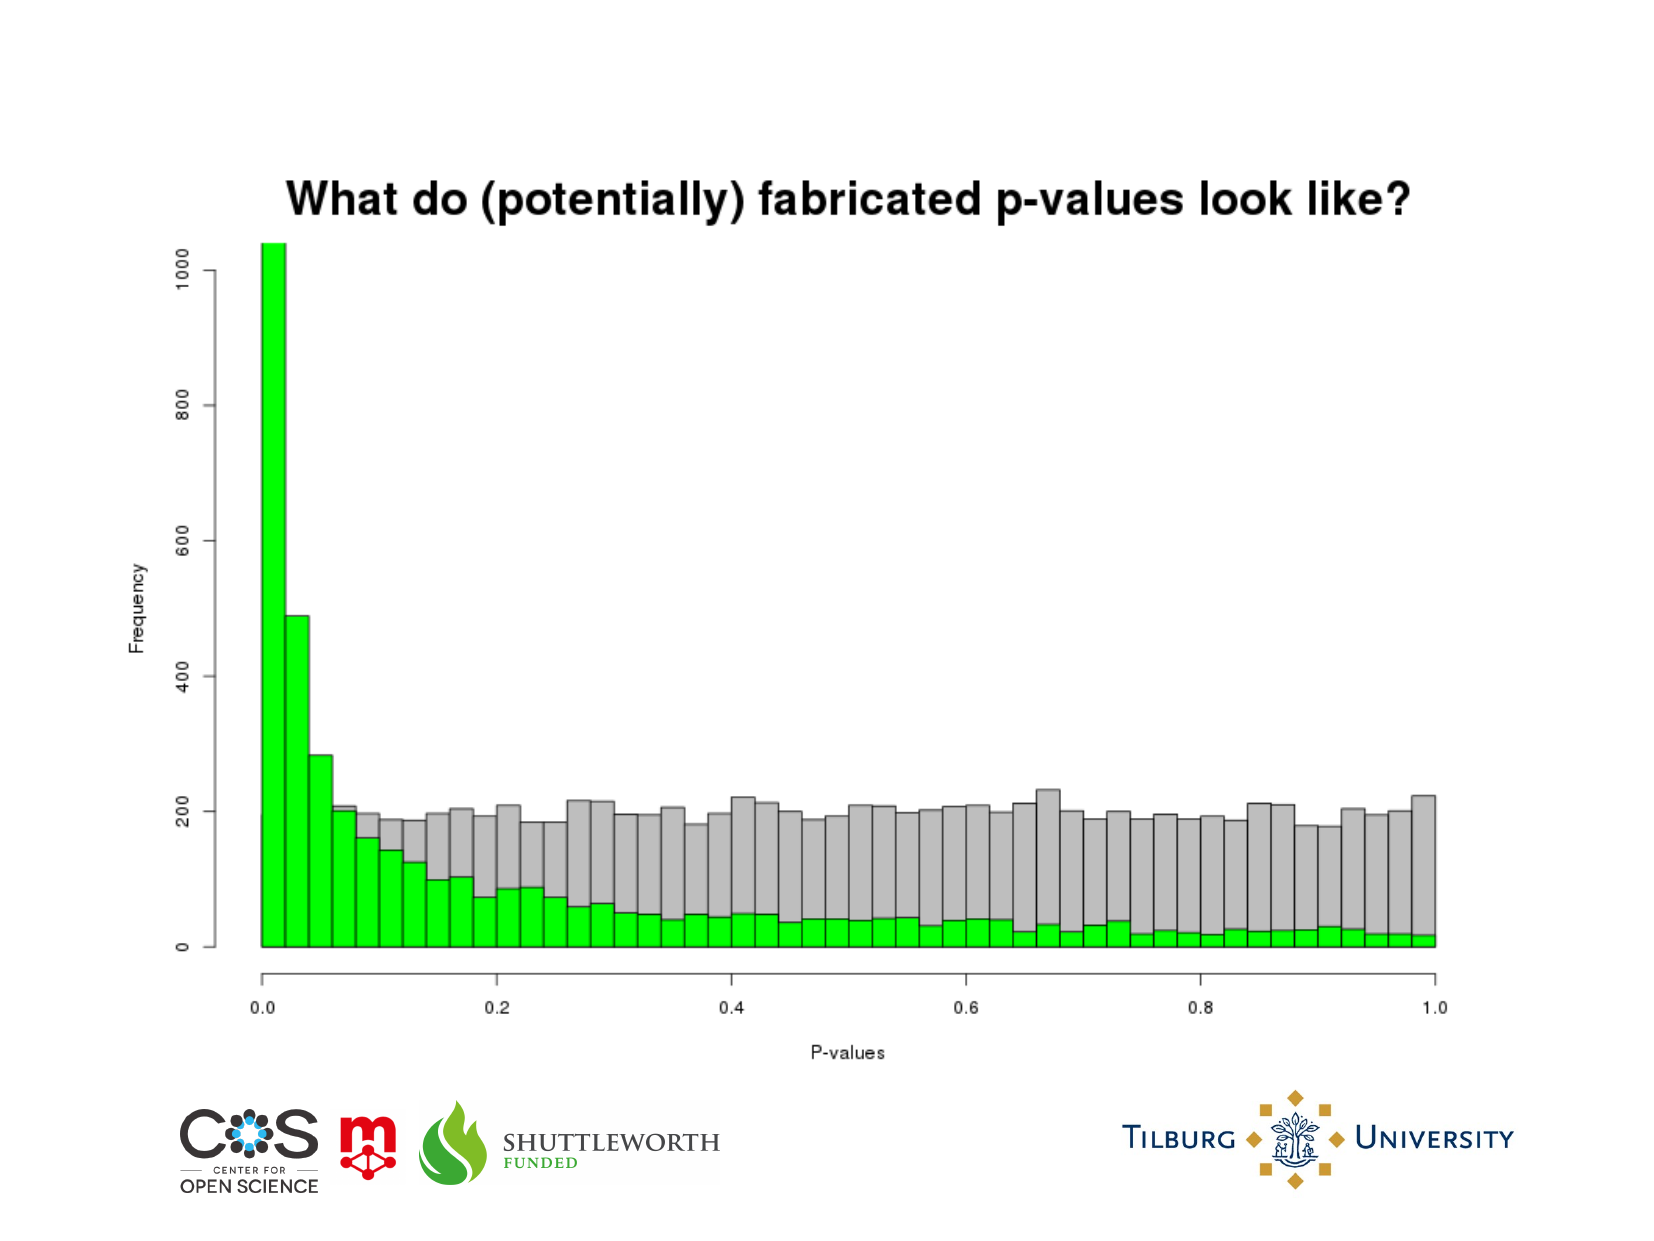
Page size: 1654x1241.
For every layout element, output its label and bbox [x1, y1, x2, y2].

picture [123, 151, 1530, 1199]
picture [330, 1109, 406, 1186]
picture [180, 1109, 318, 1193]
picture [419, 1100, 720, 1185]
